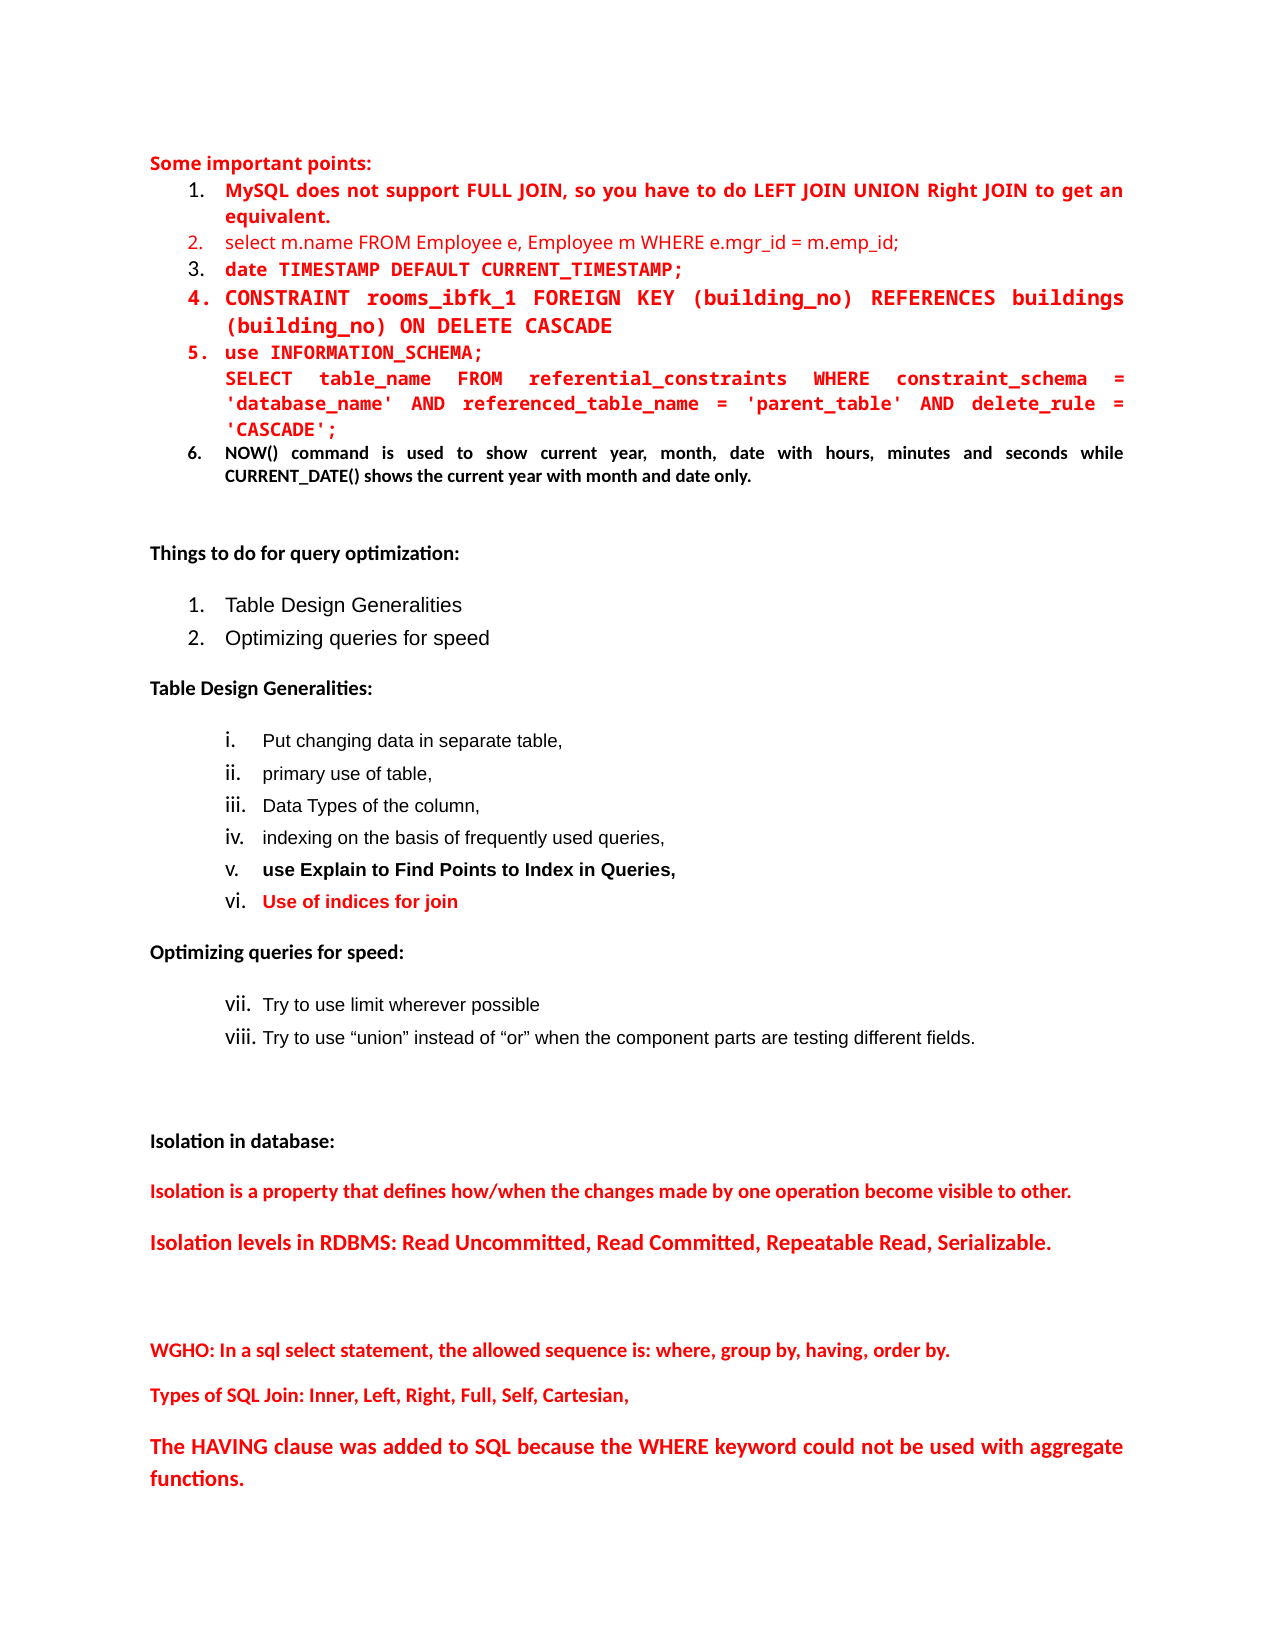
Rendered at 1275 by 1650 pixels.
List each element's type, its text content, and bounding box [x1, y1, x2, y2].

list indexing on the basis of frequently used queries, [225, 822, 1125, 850]
text Isolation in database: [150, 1128, 1125, 1153]
list select m.name FROM Employee e, Employee m WHERE e.mgr_id = m.emp_id; [187, 229, 1125, 254]
text WGHO: In a sql select statement, the allowed sequence is: where, group by, having, order by. [150, 1337, 1125, 1363]
list NOW() command is used to show current year, month, date with hours, minutes and seconds while CURRENT_DATE() shows the current year with month and date only. [187, 442, 1125, 487]
list SELECT table_name FROM referential_constraints WHERE constraint_schema = 'database_name' AND referenced_table_name = 'parent_table' AND delete_rule = 'CASCADE'; [187, 365, 1125, 442]
list Table Design Generalities [187, 590, 1125, 618]
text Types of SQL Join: Inner, Left, Right, Full, Self, Cartesian, [150, 1382, 1125, 1408]
text Optimizing queries for speed: [150, 939, 1125, 965]
text Table Design Generalities: [150, 676, 1125, 701]
text Some important points: [150, 150, 1125, 176]
list MySQL does not support FULL JOIN, so you have to do LEFT JOIN UNION Right JOIN to get an equivalent. [187, 176, 1125, 229]
list Put changing data in separate table, [225, 726, 1125, 754]
list CONSTRAINT rooms_ibfk_1 FOREIGN KEY (building_no) REFERENCES buildings (building_no) ON DELETE CASCADE [187, 283, 1125, 339]
text Isolation is a property that defines how/when the changes made by one operation become visible to other. [150, 1178, 1125, 1203]
text Things to do for query optimization: [150, 540, 1125, 566]
text The HAVING clause was added to SQL because the WHERE keyword could not be used with aggregate functions. [150, 1432, 1125, 1493]
list Try to use limit wherever possible [225, 989, 1125, 1018]
text Isolation levels in RDBMS: Read Uncommitted, Read Committed, Repeatable Read, Serializable. [150, 1228, 1125, 1256]
list Optimizing queries for speed [187, 623, 1125, 651]
list use Explain to Find Points to Index in Queries, [225, 854, 1125, 882]
list use INFORMATION_SCHEMA; [187, 339, 1125, 365]
list Use of indices for join [225, 887, 1125, 914]
list primary use of table, [225, 758, 1125, 786]
list Try to use “union” instead of “or” when the component parts are testing different fields. [225, 1022, 1125, 1050]
list Data Types of the column, [225, 790, 1125, 818]
list date TIMESTAMP DEFAULT CURRENT_TIMESTAMP; [187, 254, 1125, 283]
